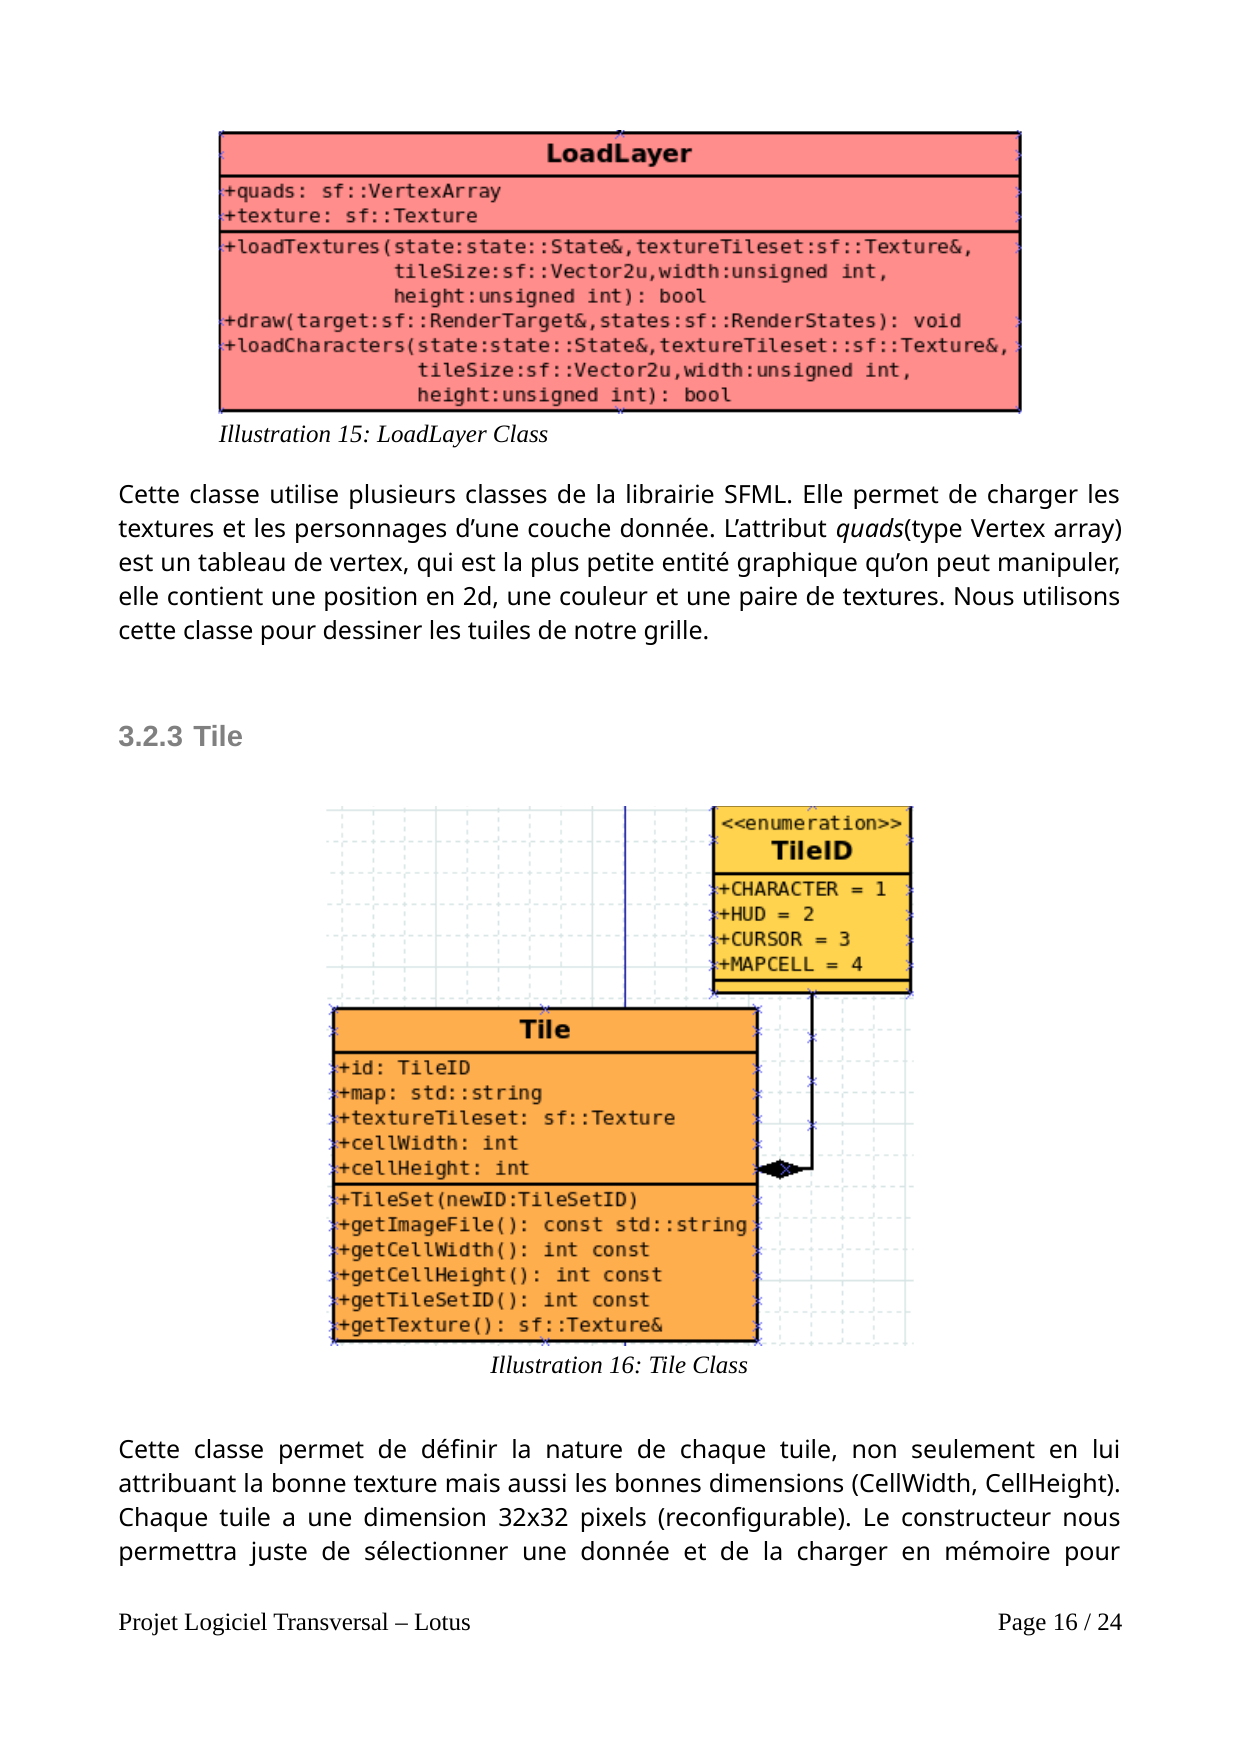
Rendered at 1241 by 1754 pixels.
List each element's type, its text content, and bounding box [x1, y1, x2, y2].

text Cette classe utilise plusieurs classes de la librairie SFML. Elle permet de charger les textures et les personnages d’une couche donnée. L’attribut quads(type Vertex array) est un tableau de vertex, qui est la plus petite entité graphique qu’on peut manipuler, elle contient une position en 2d, une couleur et une paire de textures. Nous utilisons cette classe pour dessiner les tuiles de notre grille. [118, 476, 1122, 647]
text Illustration 16: Tile Class [326, 1346, 914, 1379]
picture [218, 130, 1022, 414]
subtitle Tile [118, 719, 1122, 752]
picture [326, 806, 914, 1346]
text Cette classe permet de définir la nature de chaque tuile, non seulement en lui attribuant la bonne texture mais aussi les bonnes dimensions (CellWidth, CellHeight). Chaque tuile a une dimension 32x32 pixels (reconfigurable). Le constructeur nous permettra juste de sélectionner une donnée et de la charger en mémoire pour [118, 1431, 1122, 1568]
text Illustration 15: LoadLayer Class [218, 414, 1022, 448]
